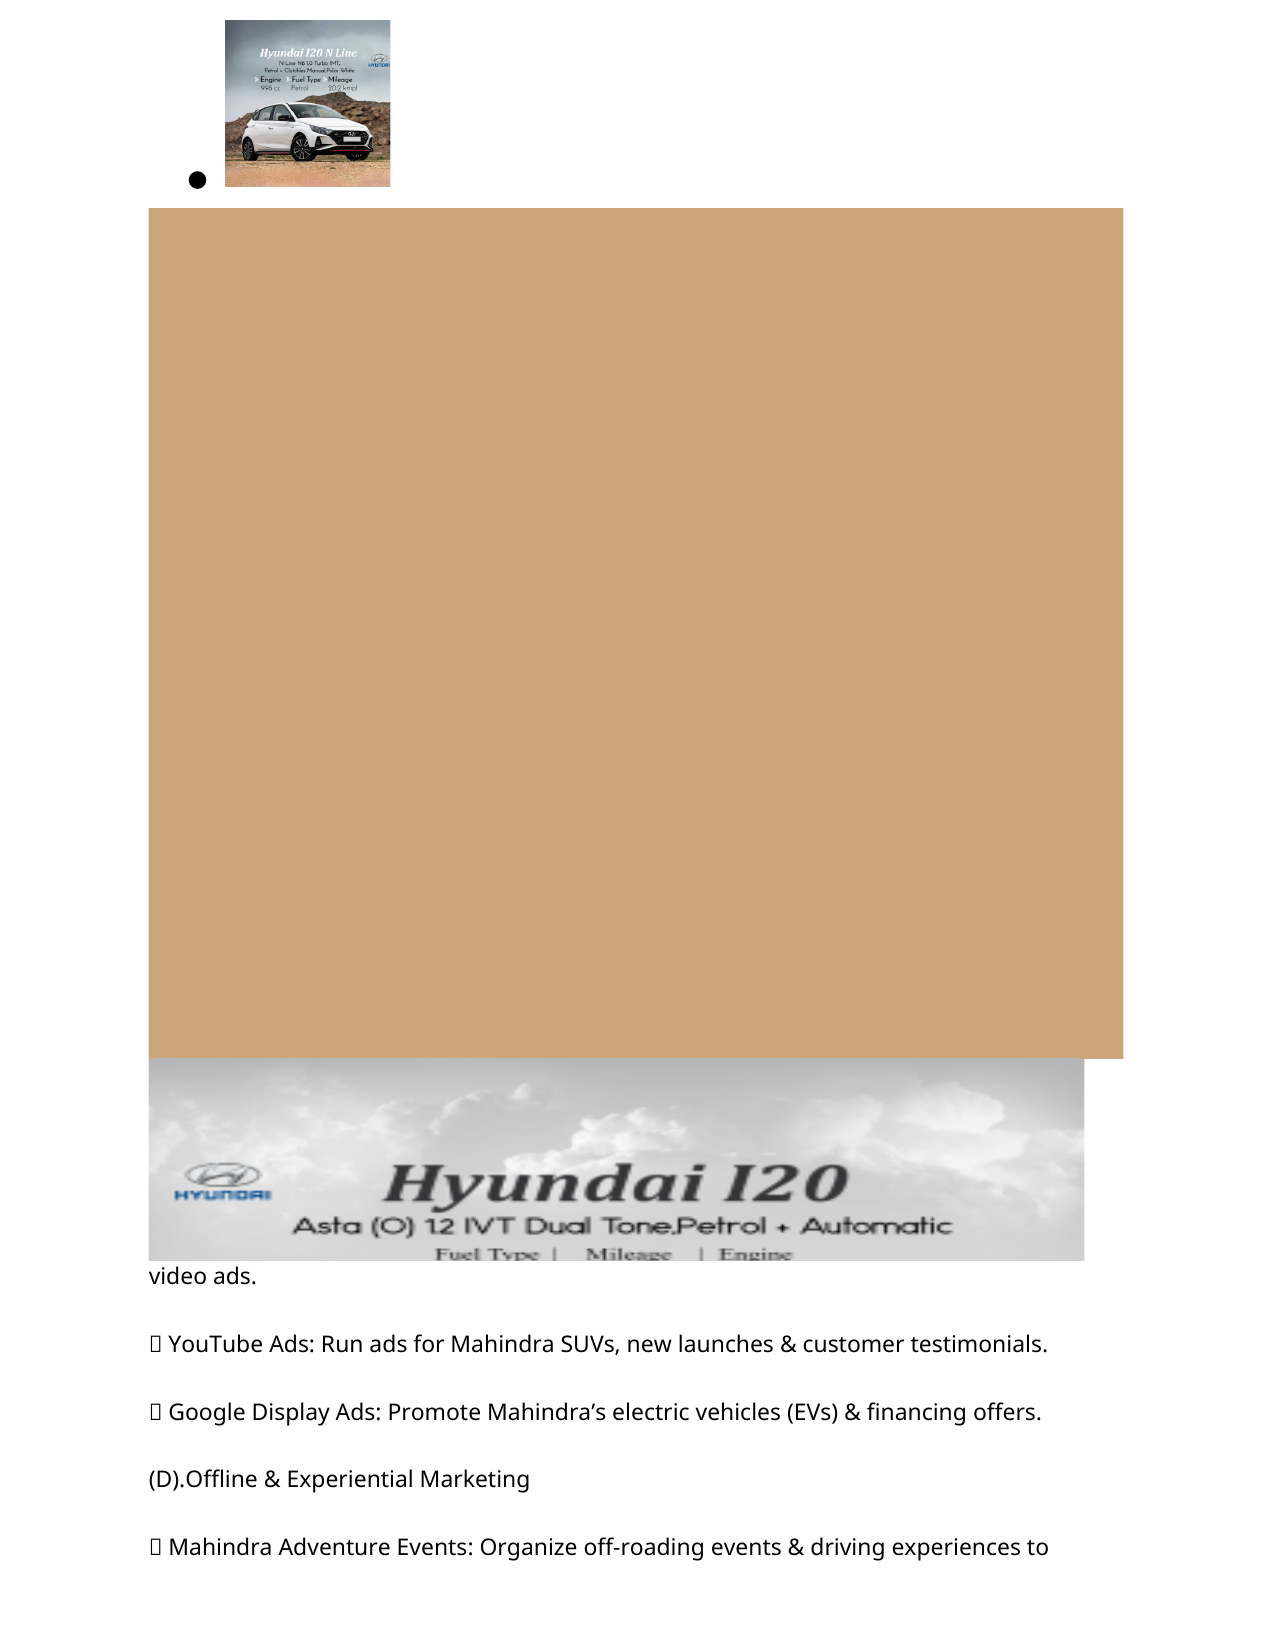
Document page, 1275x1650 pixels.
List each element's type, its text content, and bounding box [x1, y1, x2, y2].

text ✅ Mahindra Adventure Events: Organize off-roading events & driving experiences to [148, 1531, 1125, 1562]
text video ads. [148, 1260, 1125, 1291]
text (D).Offline & Experiential Marketing [148, 1463, 1125, 1494]
text ✅ YouTube Ads: Run ads for Mahindra SUVs, new launches & customer testimonials. [148, 1328, 1125, 1359]
text ✅ Google Display Ads: Promote Mahindra’s electric vehicles (EVs) & financing offers. [148, 1395, 1125, 1427]
picture [225, 20, 391, 187]
picture [148, 208, 1124, 1261]
